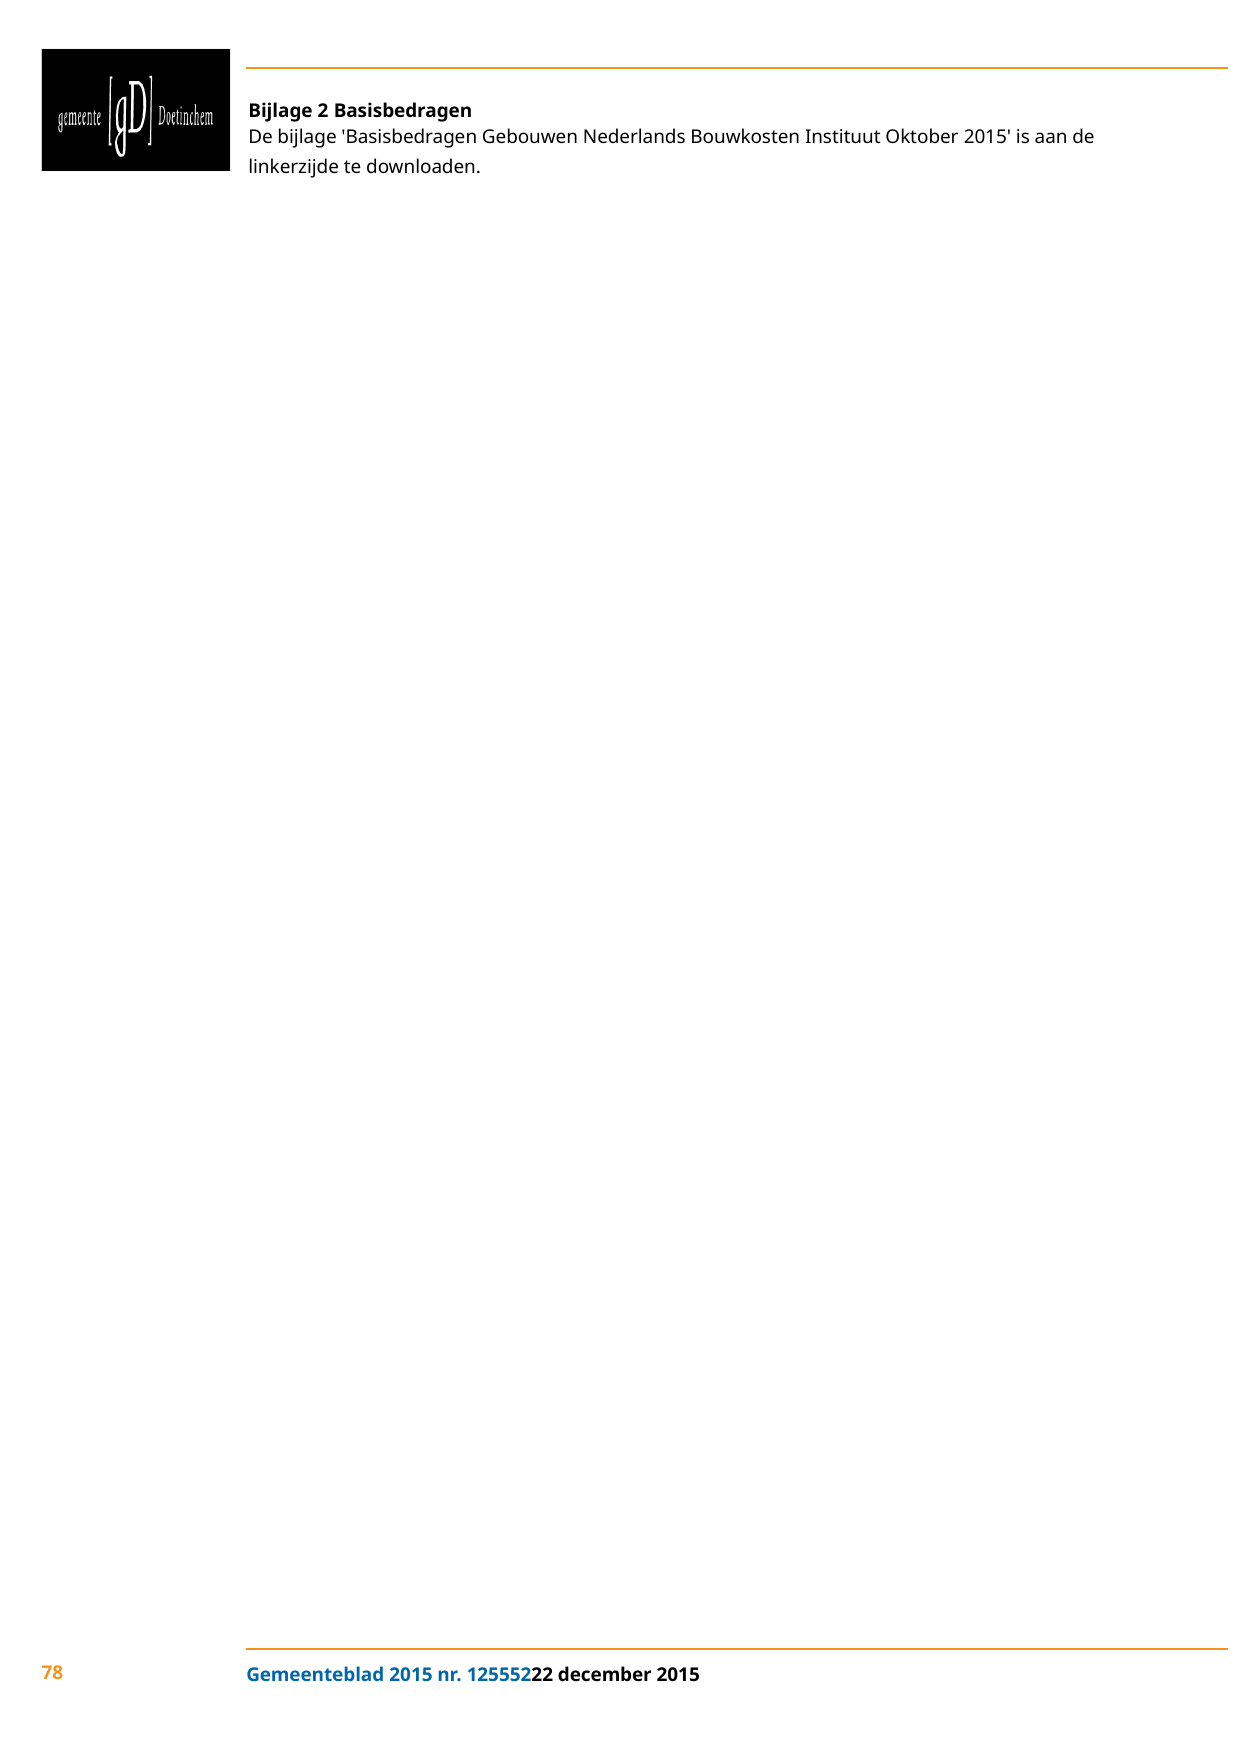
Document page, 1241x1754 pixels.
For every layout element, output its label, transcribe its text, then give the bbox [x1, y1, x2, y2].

text Bijlage 2 Basisbedragen [248, 95, 1152, 123]
text De bijlage 'Basisbedragen Gebouwen Nederlands Bouwkosten Instituut Oktober 2015' is aan de linkerzijde te downloaden. [248, 123, 1152, 179]
picture [41, 47, 231, 172]
